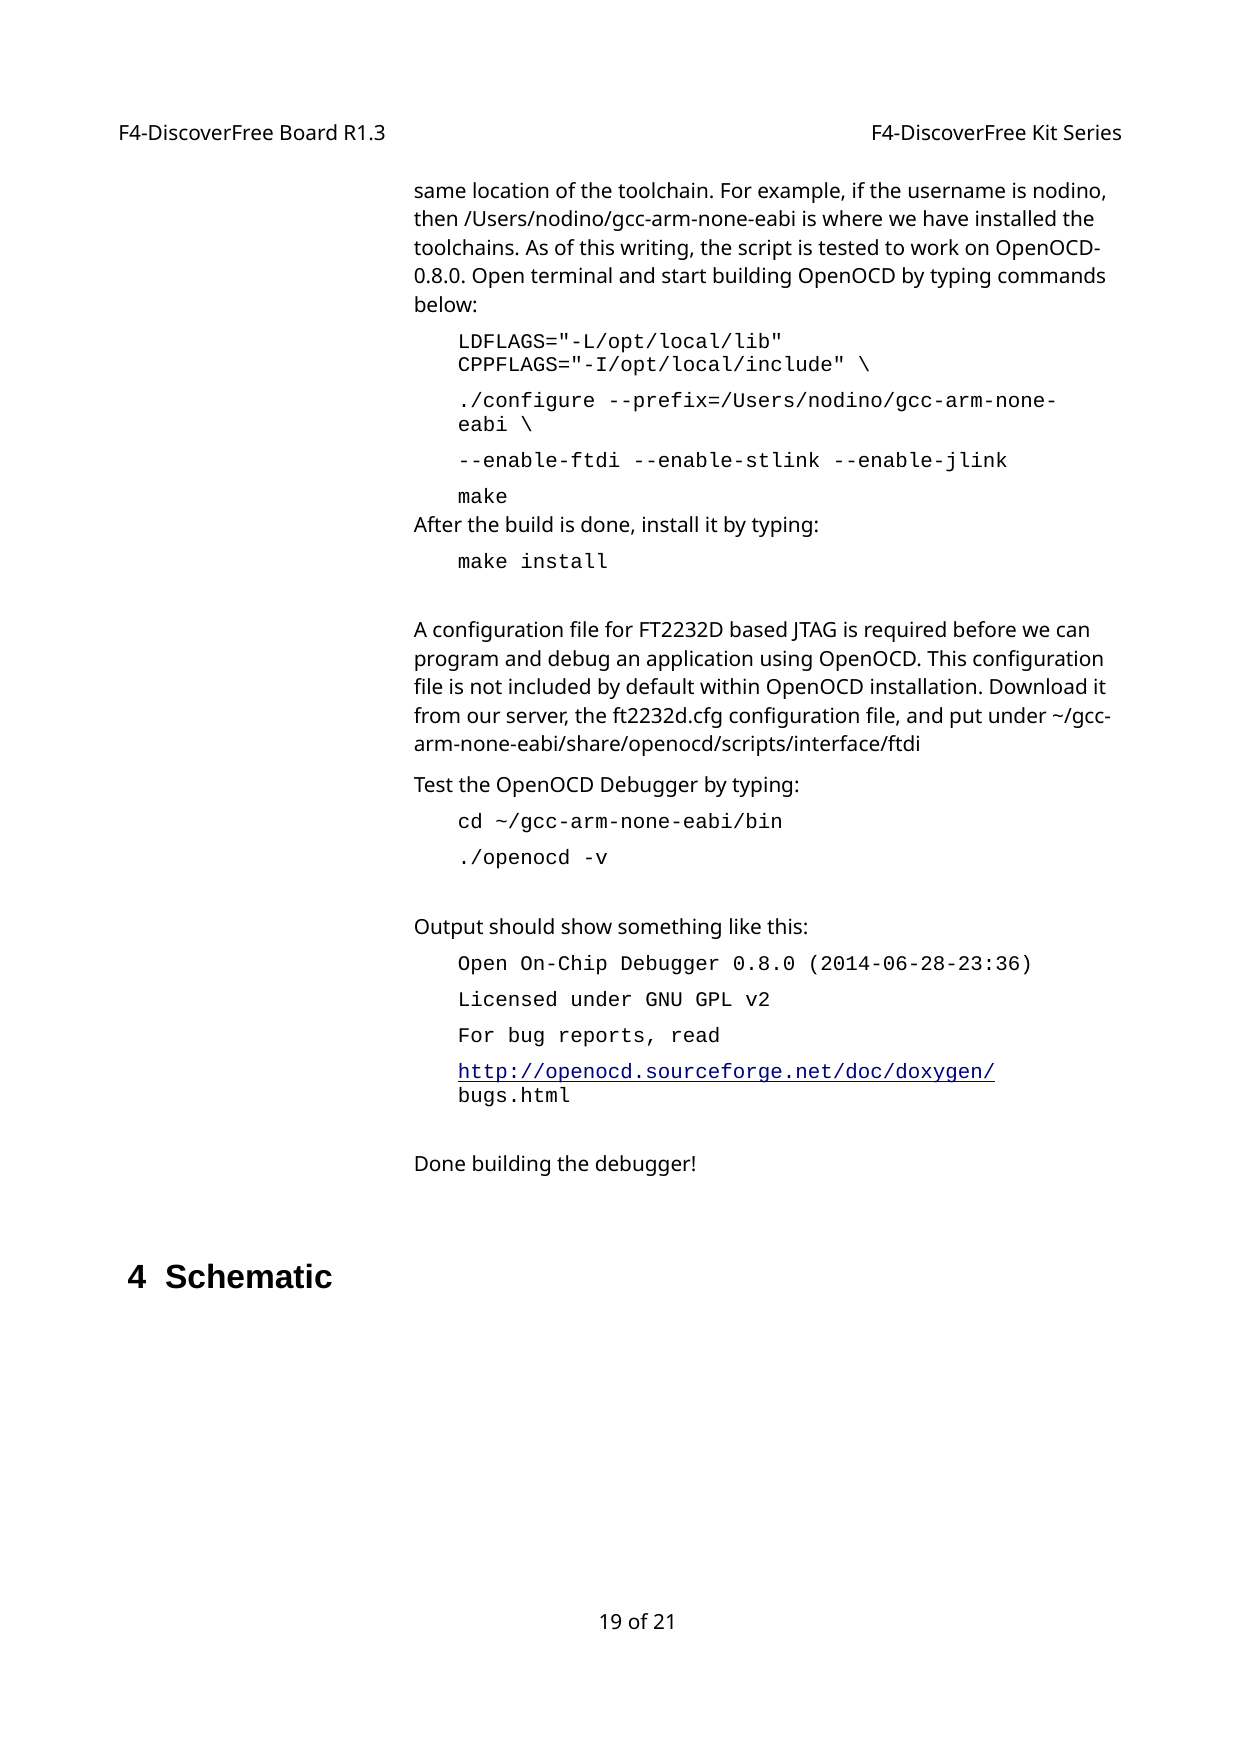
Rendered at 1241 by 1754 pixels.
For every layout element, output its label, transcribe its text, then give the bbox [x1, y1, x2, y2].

text same location of the toolchain. For example, if the username is nodino, then /Users/nodino/gcc-arm-none-eabi is where we have installed the toolchains. As of this writing, the script is tested to work on OpenOCD-0.8.0. Open terminal and start building OpenOCD by typing commands below: [413, 176, 1122, 318]
text --enable-ftdi --enable-stlink --enable-jlink [458, 450, 1078, 474]
text Output should show something like this: [413, 912, 1122, 940]
text Test the OpenOCD Debugger by typing: [413, 770, 1122, 799]
text cd ~/gcc-arm-none-eabi/bin [458, 811, 1078, 835]
text http://openocd.sourceforge.net/doc/doxygen/ bugs.html [458, 1061, 1078, 1109]
text make [458, 486, 1078, 510]
text Licensed under GNU GPL v2 [458, 989, 1078, 1013]
text LDFLAGS="-L/opt/local/lib" CPPFLAGS="-I/opt/local/include" \ [458, 331, 1078, 378]
text A configuration file for FT2232D based JTAG is required before we can program and debug an application using OpenOCD. This configuration file is not included by default within OpenOCD installation. Download it from our server, the ft2232d.cfg configuration file, and put under ~/gcc-arm-none-eabi/share/openocd/scripts/interface/ftdi [413, 616, 1122, 758]
text For bug reports, read [458, 1025, 1078, 1049]
text make install [458, 551, 1078, 575]
text Done building the debugger! [413, 1149, 1122, 1178]
text Open On-Chip Debugger 0.8.0 (2014-06-28-23:36) [458, 953, 1078, 977]
text ./openocd -v [458, 847, 1078, 871]
text After the build is done, install it by typing: [413, 472, 1122, 538]
subtitle Schematic [118, 1256, 1122, 1295]
text ./configure --prefix=/Users/nodino/gcc-arm-none-eabi \ [458, 391, 1078, 438]
